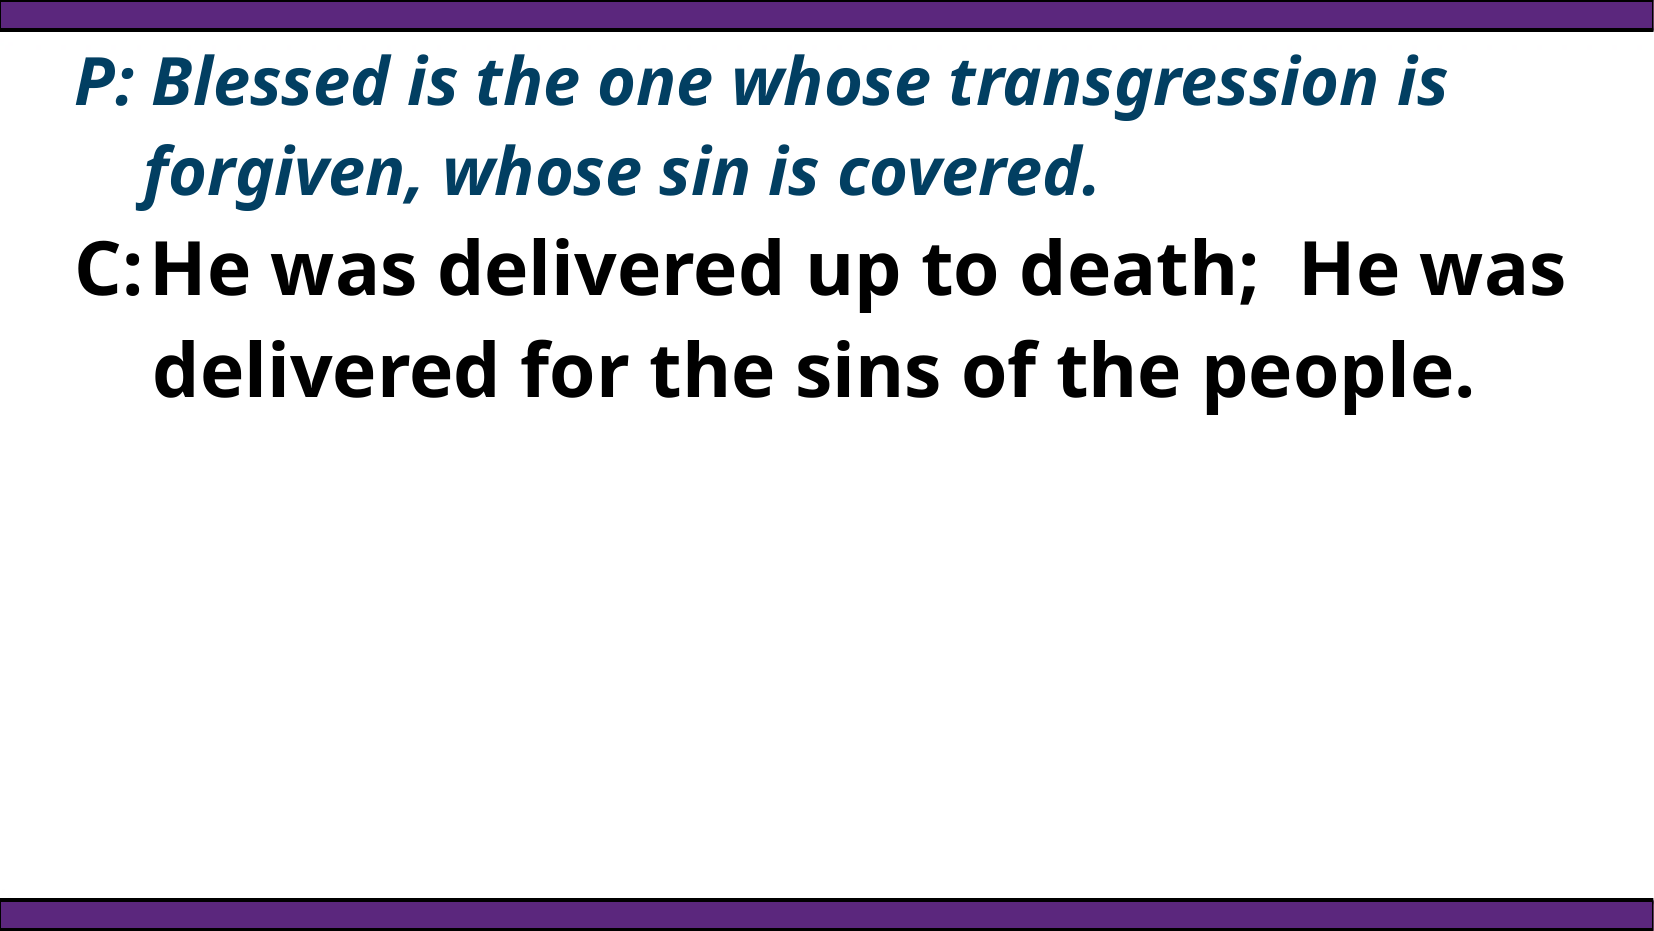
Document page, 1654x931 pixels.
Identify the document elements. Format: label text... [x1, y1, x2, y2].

text_box [0, 0, 1654, 31]
text_box P: Blessed is the one whose transgression is forgiven, whose sin is covered. C: He was delivered up to death; He was delivered for the sins of the people. [60, 26, 1606, 419]
picture [0, 31, 1654, 900]
text_box [0, 900, 1654, 931]
